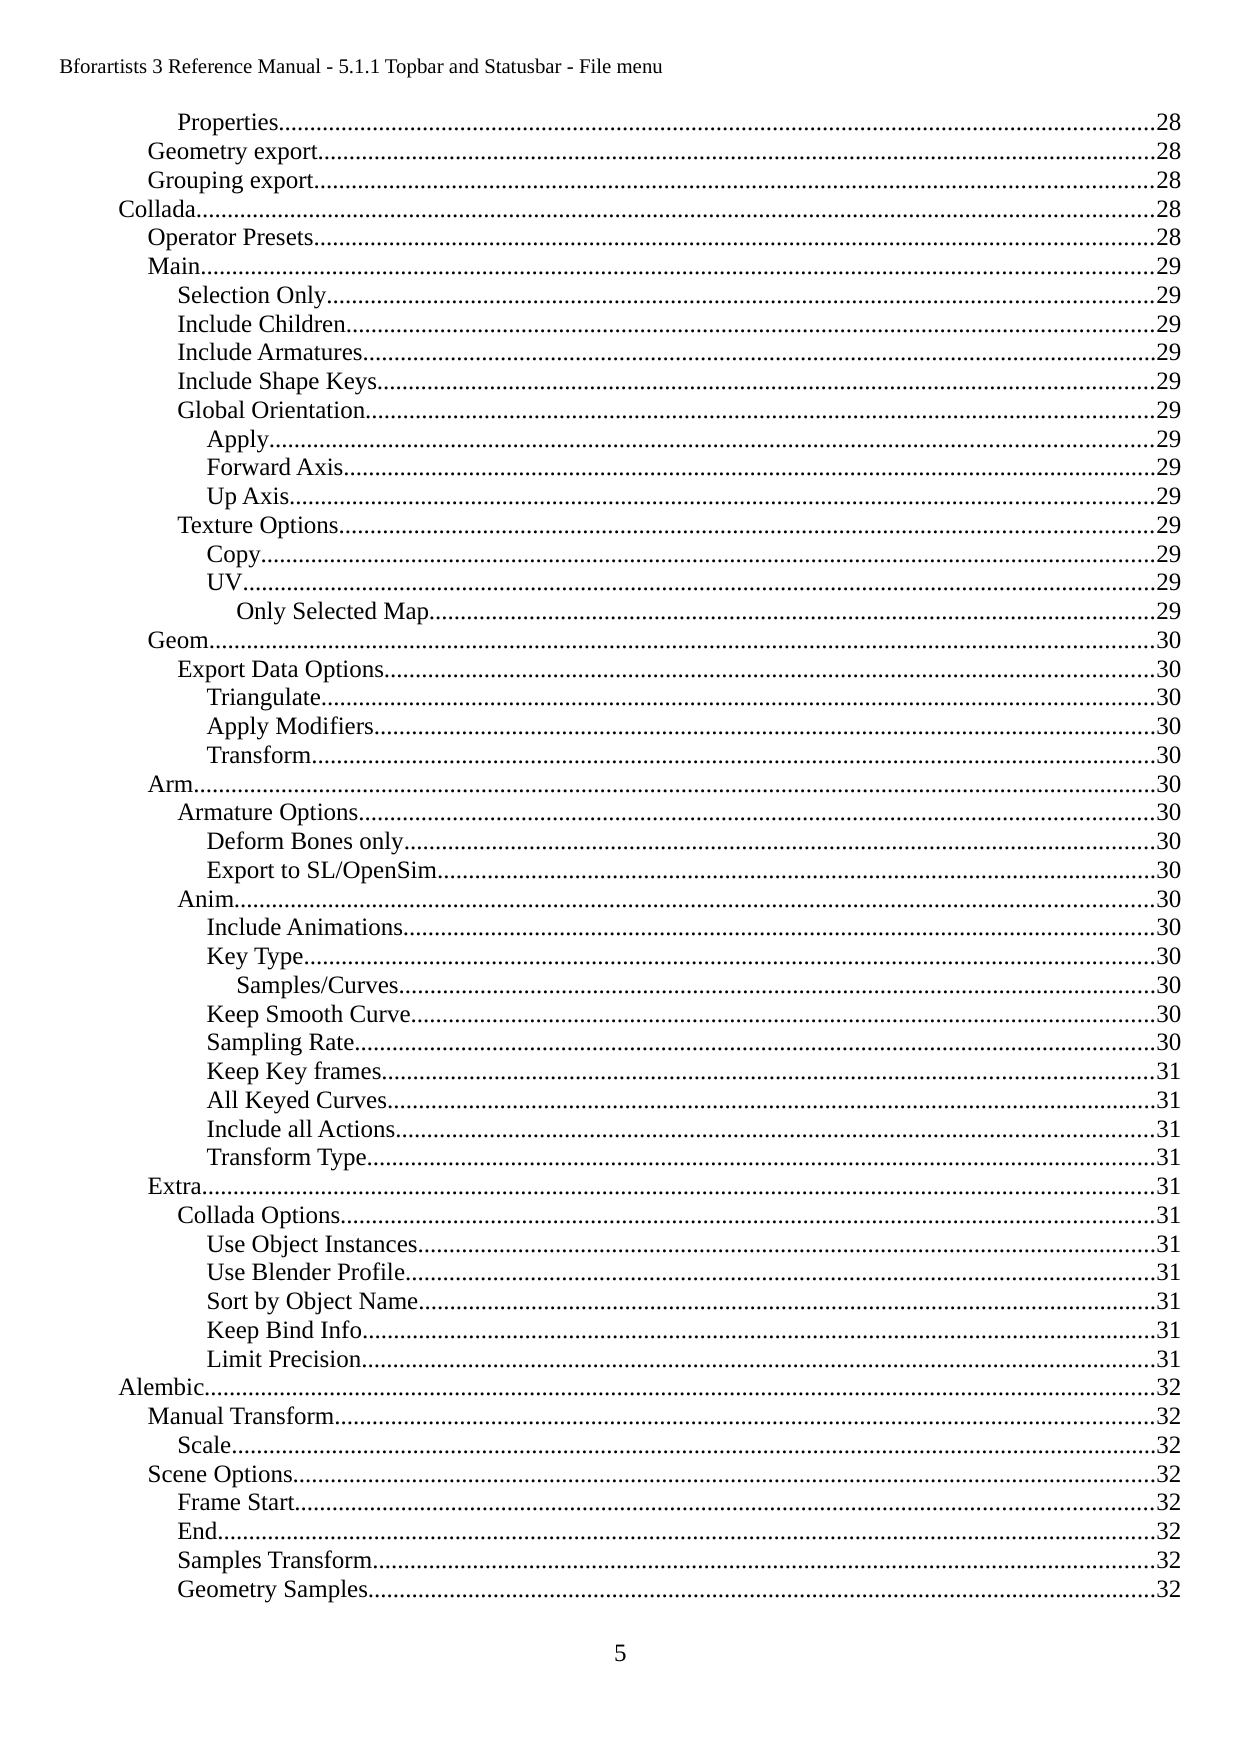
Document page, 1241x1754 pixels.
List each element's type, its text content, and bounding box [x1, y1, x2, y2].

text Scene Options 32 [147, 1459, 1181, 1487]
text Armature Options 30 [177, 797, 1181, 826]
text Extra 31 [147, 1171, 1181, 1200]
text Manual Transform 32 [147, 1401, 1181, 1430]
text Limit Precision 31 [206, 1344, 1181, 1372]
text Copy 29 [206, 539, 1181, 567]
text Main 29 [147, 251, 1181, 280]
text Transform Type 31 [206, 1142, 1181, 1171]
text Grouping export 28 [147, 165, 1181, 194]
text Geometry export 28 [147, 136, 1181, 165]
text Include Children 29 [177, 309, 1181, 337]
text Samples/Curves 30 [236, 970, 1181, 999]
text Samples Transform 32 [177, 1545, 1181, 1574]
text Transform 30 [206, 740, 1181, 769]
text Sampling Rate 30 [206, 1027, 1181, 1056]
text Collada 28 [118, 194, 1181, 222]
text Scale 32 [177, 1430, 1181, 1459]
text Texture Options 29 [177, 510, 1181, 539]
text Geometry Samples 32 [177, 1574, 1181, 1602]
text Key Type 30 [206, 941, 1181, 970]
text Global Orientation 29 [177, 395, 1181, 424]
text Export Data Options 30 [177, 654, 1181, 682]
text Include Shape Keys 29 [177, 366, 1181, 395]
text Use Object Instances 31 [206, 1229, 1181, 1257]
text Anim 30 [177, 884, 1181, 912]
text Use Blender Profile 31 [206, 1257, 1181, 1286]
text End 32 [177, 1516, 1181, 1545]
text Export to SL/OpenSim 30 [206, 855, 1181, 884]
text Alembic 32 [118, 1372, 1181, 1401]
text Only Selected Map 29 [236, 596, 1181, 625]
text Operator Presets 28 [147, 222, 1181, 251]
text Include Armatures 29 [177, 337, 1181, 366]
text Selection Only 29 [177, 280, 1181, 309]
text Keep Key frames 31 [206, 1056, 1181, 1085]
text Keep Smooth Curve 30 [206, 999, 1181, 1027]
text Arm 30 [147, 769, 1181, 797]
text Geom 30 [147, 625, 1181, 654]
text Forward Axis 29 [206, 452, 1181, 481]
text Up Axis 29 [206, 481, 1181, 510]
text Include all Actions 31 [206, 1114, 1181, 1142]
text Properties 28 [177, 107, 1181, 136]
text All Keyed Curves 31 [206, 1085, 1181, 1114]
text Apply Modifiers 30 [206, 711, 1181, 740]
text Frame Start 32 [177, 1487, 1181, 1516]
text Collada Options 31 [177, 1200, 1181, 1229]
text UV 29 [206, 567, 1181, 596]
text Sort by Object Name 31 [206, 1286, 1181, 1315]
text Triangulate 30 [206, 682, 1181, 711]
text Deform Bones only 30 [206, 826, 1181, 855]
text Include Animations 30 [206, 912, 1181, 941]
text Keep Bind Info 31 [206, 1315, 1181, 1344]
text Apply 29 [206, 424, 1181, 452]
